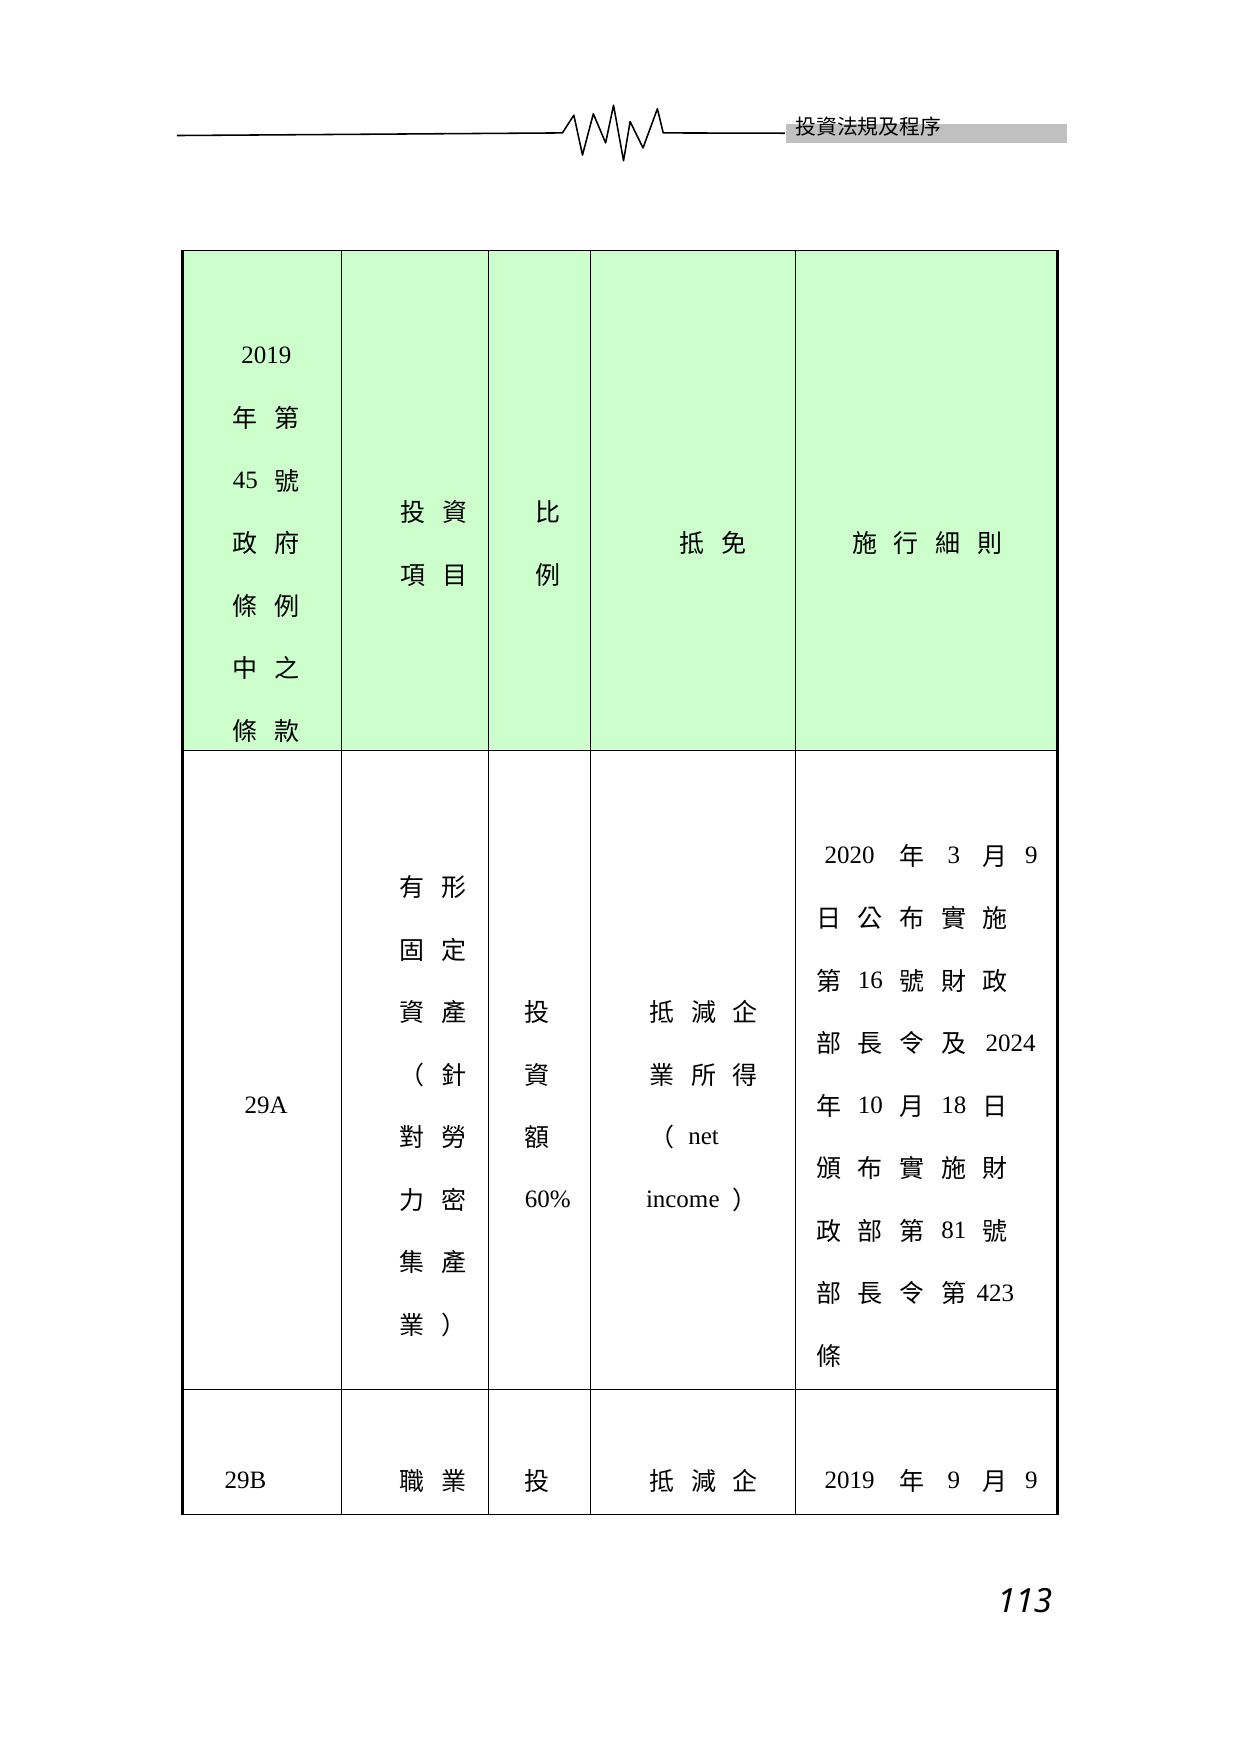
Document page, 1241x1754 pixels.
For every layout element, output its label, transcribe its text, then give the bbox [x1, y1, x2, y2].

table_cell 投資額60% [489, 751, 590, 1389]
table_cell 投 [489, 1390, 590, 1514]
table_cell 抵減企業所得（net income） [591, 751, 795, 1389]
table_cell 29A [184, 751, 341, 1389]
table_cell 29B [184, 1390, 341, 1514]
table_cell 抵免 [591, 251, 795, 750]
table_cell 2020年3月9日公布實施第16號財政部長令及2024年10月18日頒布實施財政部第81號部長令第423條 [796, 751, 1056, 1389]
table_cell 投資項目 [342, 251, 488, 750]
table_cell 職業 [342, 1390, 488, 1514]
table_cell 有形固定資產（針對勞力密集產業） [342, 751, 488, 1389]
table_cell 2019年9月9 [796, 1390, 1056, 1514]
table_cell 抵減企 [591, 1390, 795, 1514]
table_cell 施行細則 [796, 251, 1056, 750]
table_cell 比例 [489, 251, 590, 750]
table_cell 2019年第45號政府條例中之條款 [184, 251, 341, 750]
